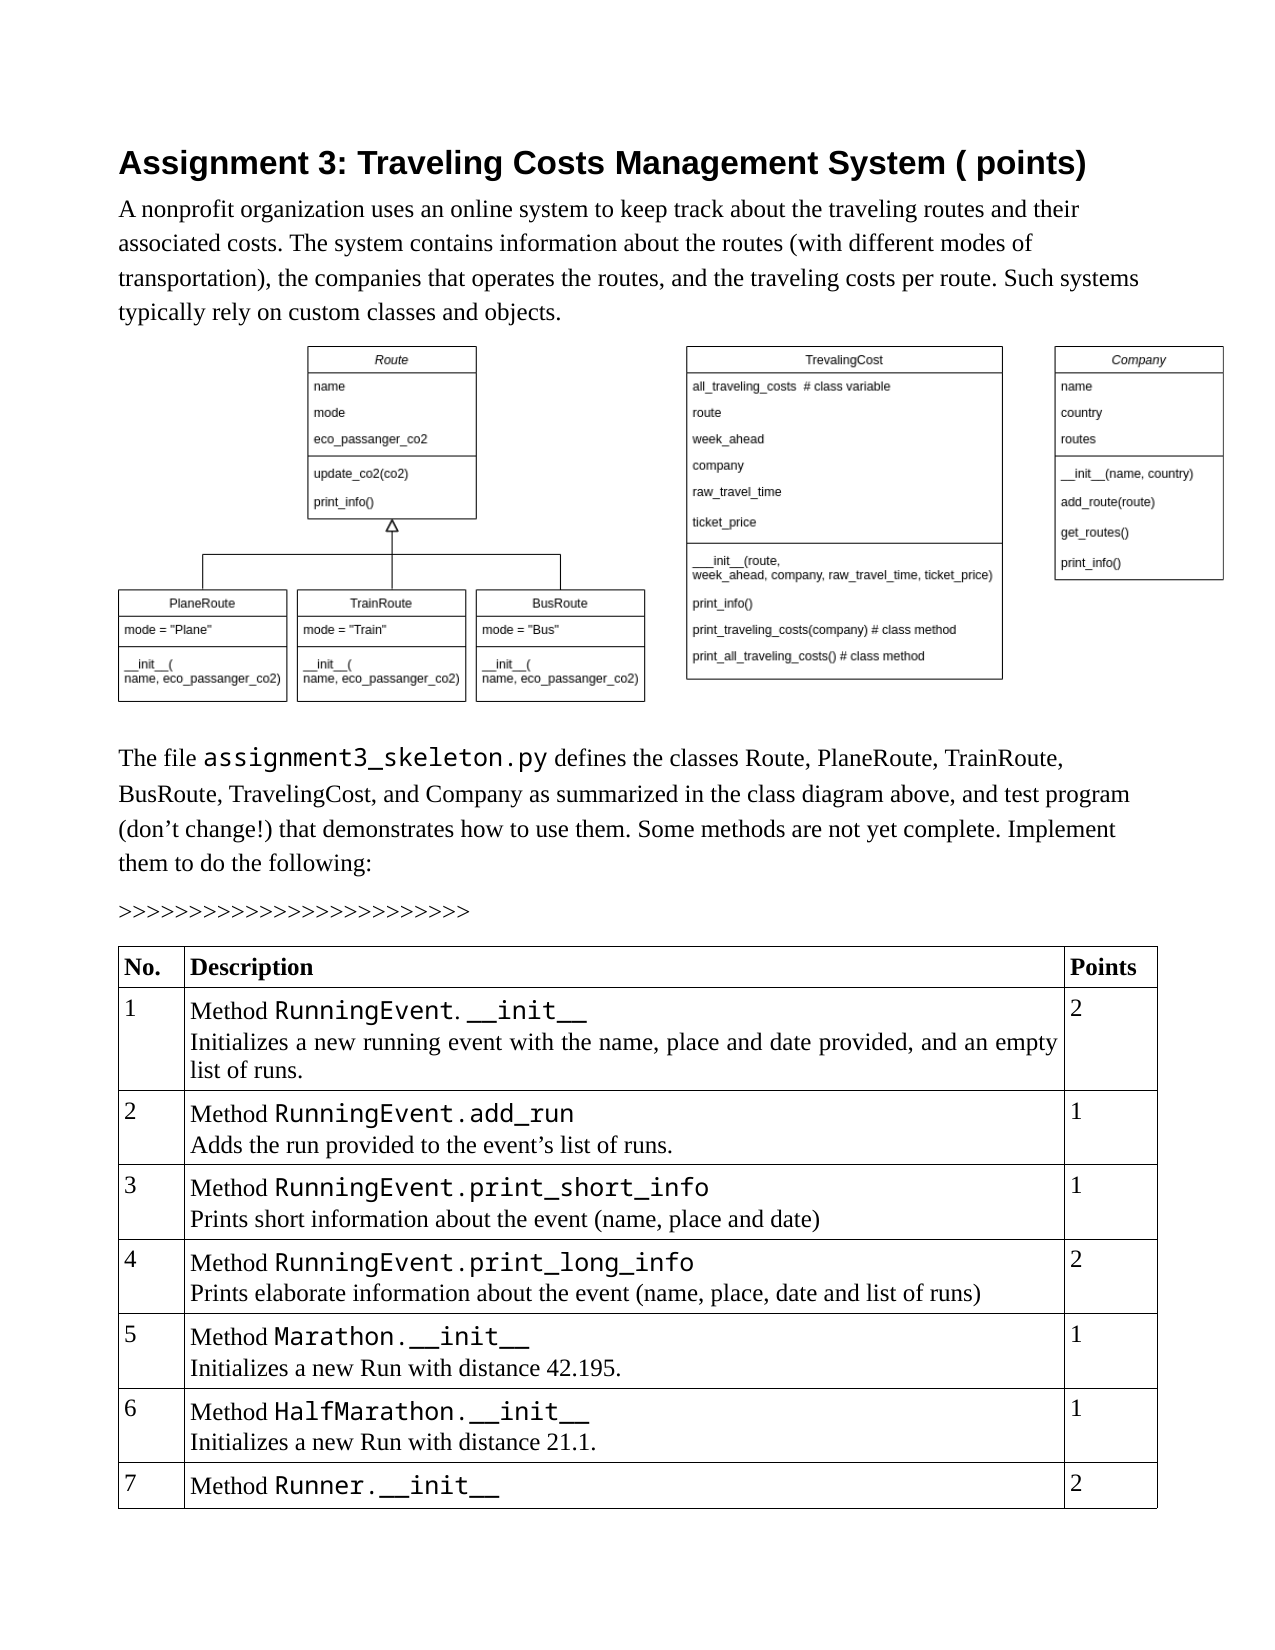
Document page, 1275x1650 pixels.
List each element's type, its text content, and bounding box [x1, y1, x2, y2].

subtitle Assignment 3: Traveling Costs Management System ( points) [118, 143, 1157, 182]
table_cell 2 [1065, 1240, 1157, 1313]
table_cell 3 [119, 1165, 184, 1239]
table_cell 6 [119, 1389, 184, 1462]
table_cell 2 [1065, 988, 1157, 1090]
table_cell 5 [119, 1314, 184, 1387]
table_cell Method Runner.__init__ [185, 1463, 1064, 1507]
text A nonprofit organization uses an online system to keep track about the traveling routes and their associated costs. The system contains information about the routes (with different modes of transportation), the companies that operates the routes, and the traveling costs per route. Such systems typically rely on custom classes and objects. [118, 194, 1157, 326]
table_cell 4 [119, 1240, 184, 1313]
table_header Description [185, 947, 1064, 987]
table_cell 2 [1065, 1463, 1157, 1507]
table_cell 1 [1065, 1091, 1157, 1164]
table_cell Method RunningEvent.print_long_info Prints elaborate information about the event (name, place, date and list of runs) [185, 1240, 1064, 1313]
table_cell Method RunningEvent.add_run Adds the run provided to the event’s list of runs. [185, 1091, 1064, 1164]
table_cell 1 [1065, 1314, 1157, 1387]
table_cell 1 [119, 988, 184, 1090]
table_cell 1 [1065, 1389, 1157, 1462]
table_cell 2 [119, 1091, 184, 1164]
text The file assignment3_skeleton.py defines the classes Route, PlaneRoute, TrainRoute, BusRoute, TravelingCost, and Company as summarized in the class diagram above, and test program (don’t change!) that demonstrates how to use them. Some methods are not yet complete. Implement them to do the following: [118, 739, 1157, 877]
table_cell Method RunningEvent. __init__ Initializes a new running event with the name, place and date provided, and an empty list of runs. [185, 988, 1064, 1090]
table_cell 1 [1065, 1165, 1157, 1239]
text >>>>>>>>>>>>>>>>>>>>>>>>> [118, 897, 1157, 926]
table_header No. [119, 947, 184, 987]
table_cell 7 [119, 1463, 184, 1507]
table_cell Method Marathon.__init__ Initializes a new Run with distance 42.195. [185, 1314, 1064, 1387]
table_header Points [1065, 947, 1157, 987]
table_cell Method RunningEvent.print_short_info Prints short information about the event (name, place and date) [185, 1165, 1064, 1239]
table_cell Method HalfMarathon.__init__ Initializes a new Run with distance 21.1. [185, 1389, 1064, 1462]
picture [118, 346, 1224, 705]
